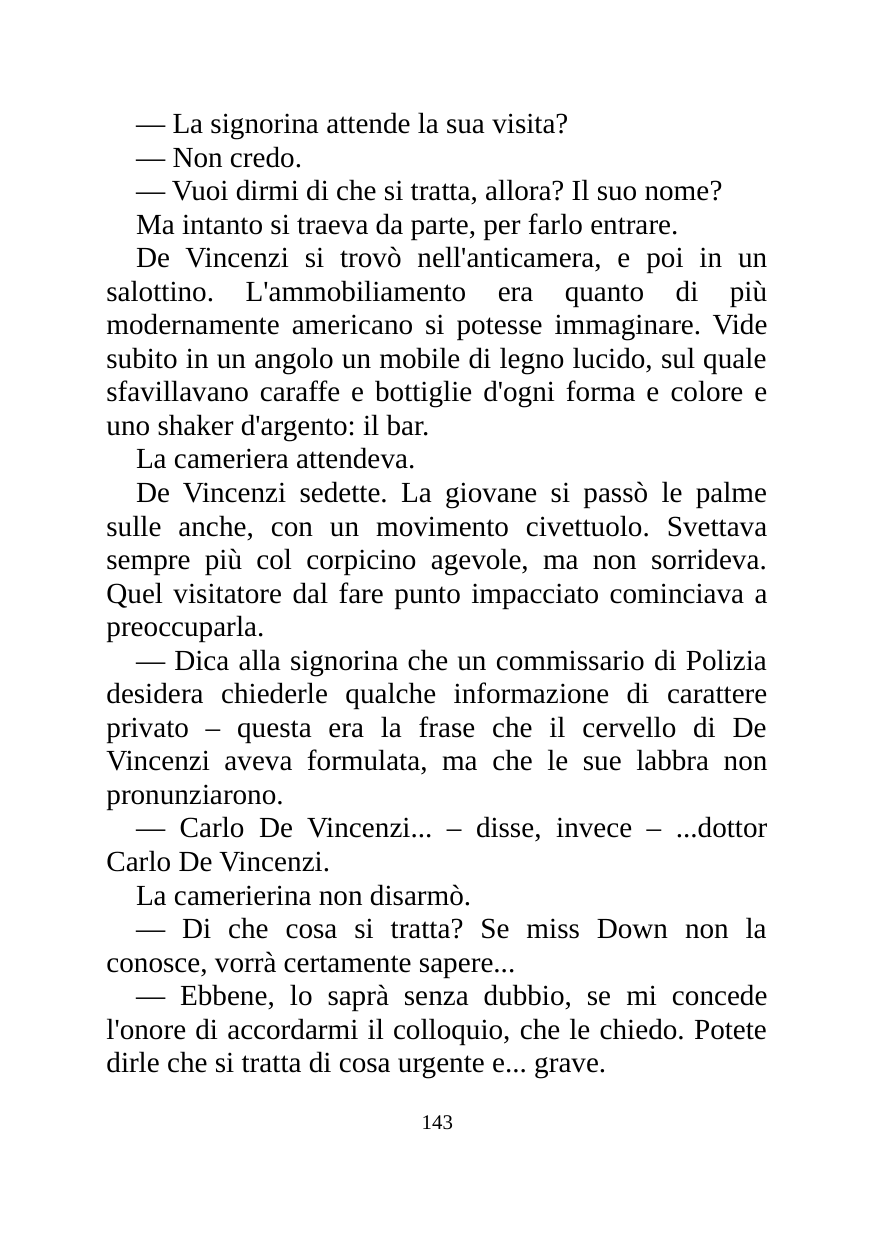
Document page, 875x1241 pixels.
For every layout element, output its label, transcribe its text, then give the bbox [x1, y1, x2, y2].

text Ma intanto si traeva da parte, per farlo entrare. [106, 207, 768, 240]
text De Vincenzi si trovò nell'anticamera, e poi in un salottino. L'ammobiliamento era quanto di più modernamente americano si potesse immaginare. Vide subito in un angolo un mobile di legno lucido, sul quale sfavillavano caraffe e bottiglie d'ogni forma e colore e uno shaker d'argento: il bar. [106, 240, 768, 442]
text — Di che cosa si tratta? Se miss Down non la conosce, vorrà certamente sapere... [106, 911, 768, 978]
text La camerierina non disarmò. [106, 878, 768, 911]
text — Dica alla signorina che un commissario di Polizia desidera chiederle qualche informazione di carattere privato – questa era la frase che il cervello di De Vincenzi aveva formulata, ma che le sue labbra non pronunziarono. [106, 643, 768, 811]
text — Carlo De Vincenzi... – disse, invece – ...dottor Carlo De Vincenzi. [106, 811, 768, 878]
text De Vincenzi sedette. La giovane si passò le palme sulle anche, con un movimento civettuolo. Svettava sempre più col corpicino agevole, ma non sorrideva. Quel visitatore dal fare punto impacciato cominciava a preoccuparla. [106, 475, 768, 643]
text — Non credo. [106, 140, 768, 173]
text — La signorina attende la sua visita? [106, 106, 768, 140]
text — Vuoi dirmi di che si tratta, allora? Il suo nome? [106, 173, 768, 207]
text La cameriera attendeva. [106, 442, 768, 475]
text — Ebbene, lo saprà senza dubbio, se mi concede l'onore di accordarmi il colloquio, che le chiedo. Potete dirle che si tratta di cosa urgente e... grave. [106, 978, 768, 1079]
